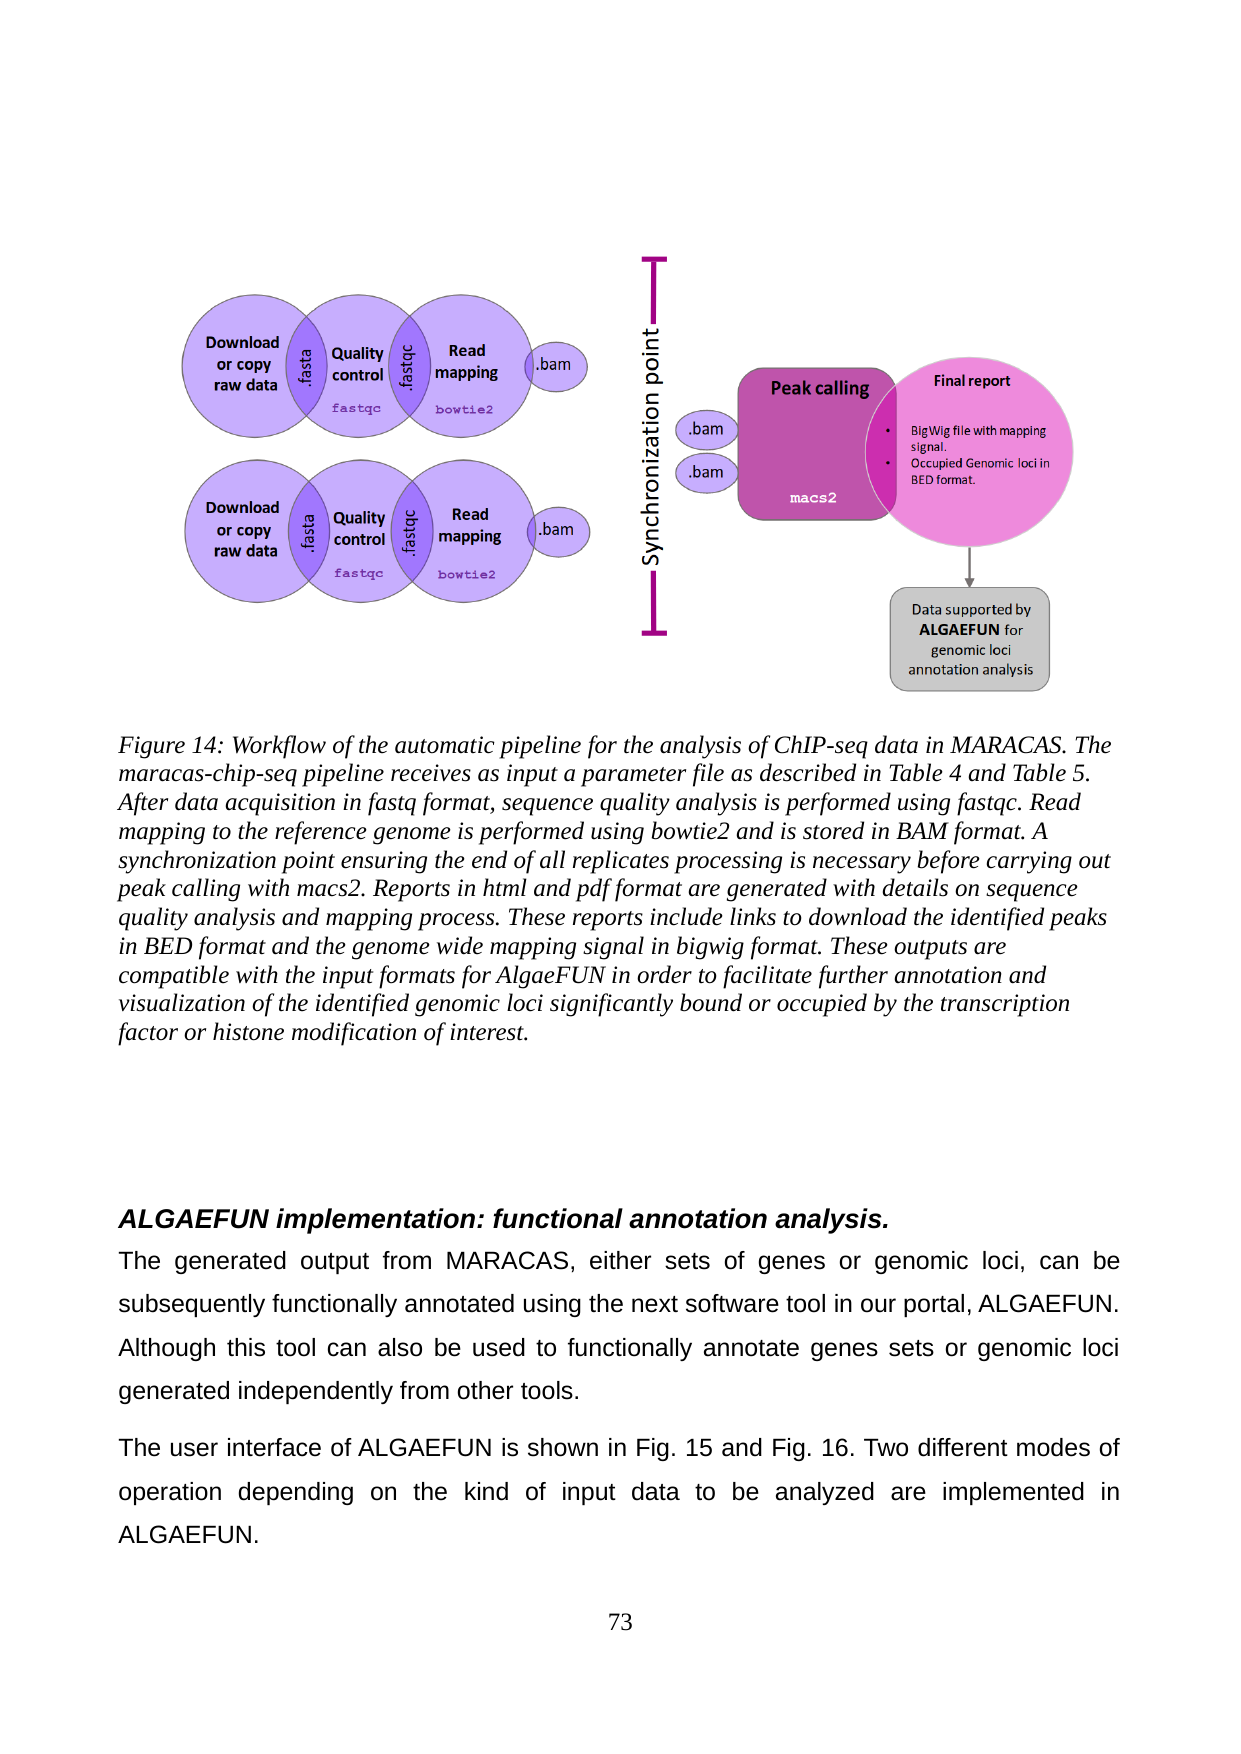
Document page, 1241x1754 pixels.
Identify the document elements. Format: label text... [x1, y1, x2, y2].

text Figure 14: Workflow of the automatic pipeline for the analysis of ChIP-seq data in MARACAS. The maracas-chip-seq pipeline receives as input a parameter file as described in Table 4 and Table 5. After data acquisition in fastq format, sequence quality analysis is performed using fastqc. Read mapping to the reference genome is performed using bowtie2 and is stored in BAM format. A synchronization point ensuring the end of all replicates processing is necessary before carrying out peak calling with macs2. Reports in html and pdf format are generated with details on sequence quality analysis and mapping process. These reports include links to download the identified peaks in BED format and the genome wide mapping signal in bigwig format. These outputs are compatible with the input formats for AlgaeFUN in order to facilitate further annotation and visualization of the identified genomic loci significantly bound or occupied by the transcription factor or histone modification of interest. [118, 730, 1122, 1046]
picture [118, 188, 1123, 730]
subtitle ALGAEFUN implementation: functional annotation analysis. [118, 1203, 1122, 1234]
text The generated output from MARACAS, either sets of genes or genomic loci, can be subsequently functionally annotated using the next software tool in our portal, ALGAEFUN. Although this tool can also be used to functionally annotate genes sets or genomic loci generated independently from other tools. [118, 1246, 1122, 1404]
text The user interface of ALGAEFUN is shown in Fig. 15 and Fig. 16. Two different modes of operation depending on the kind of input data to be analyzed are implemented in ALGAEFUN. [118, 1433, 1122, 1548]
